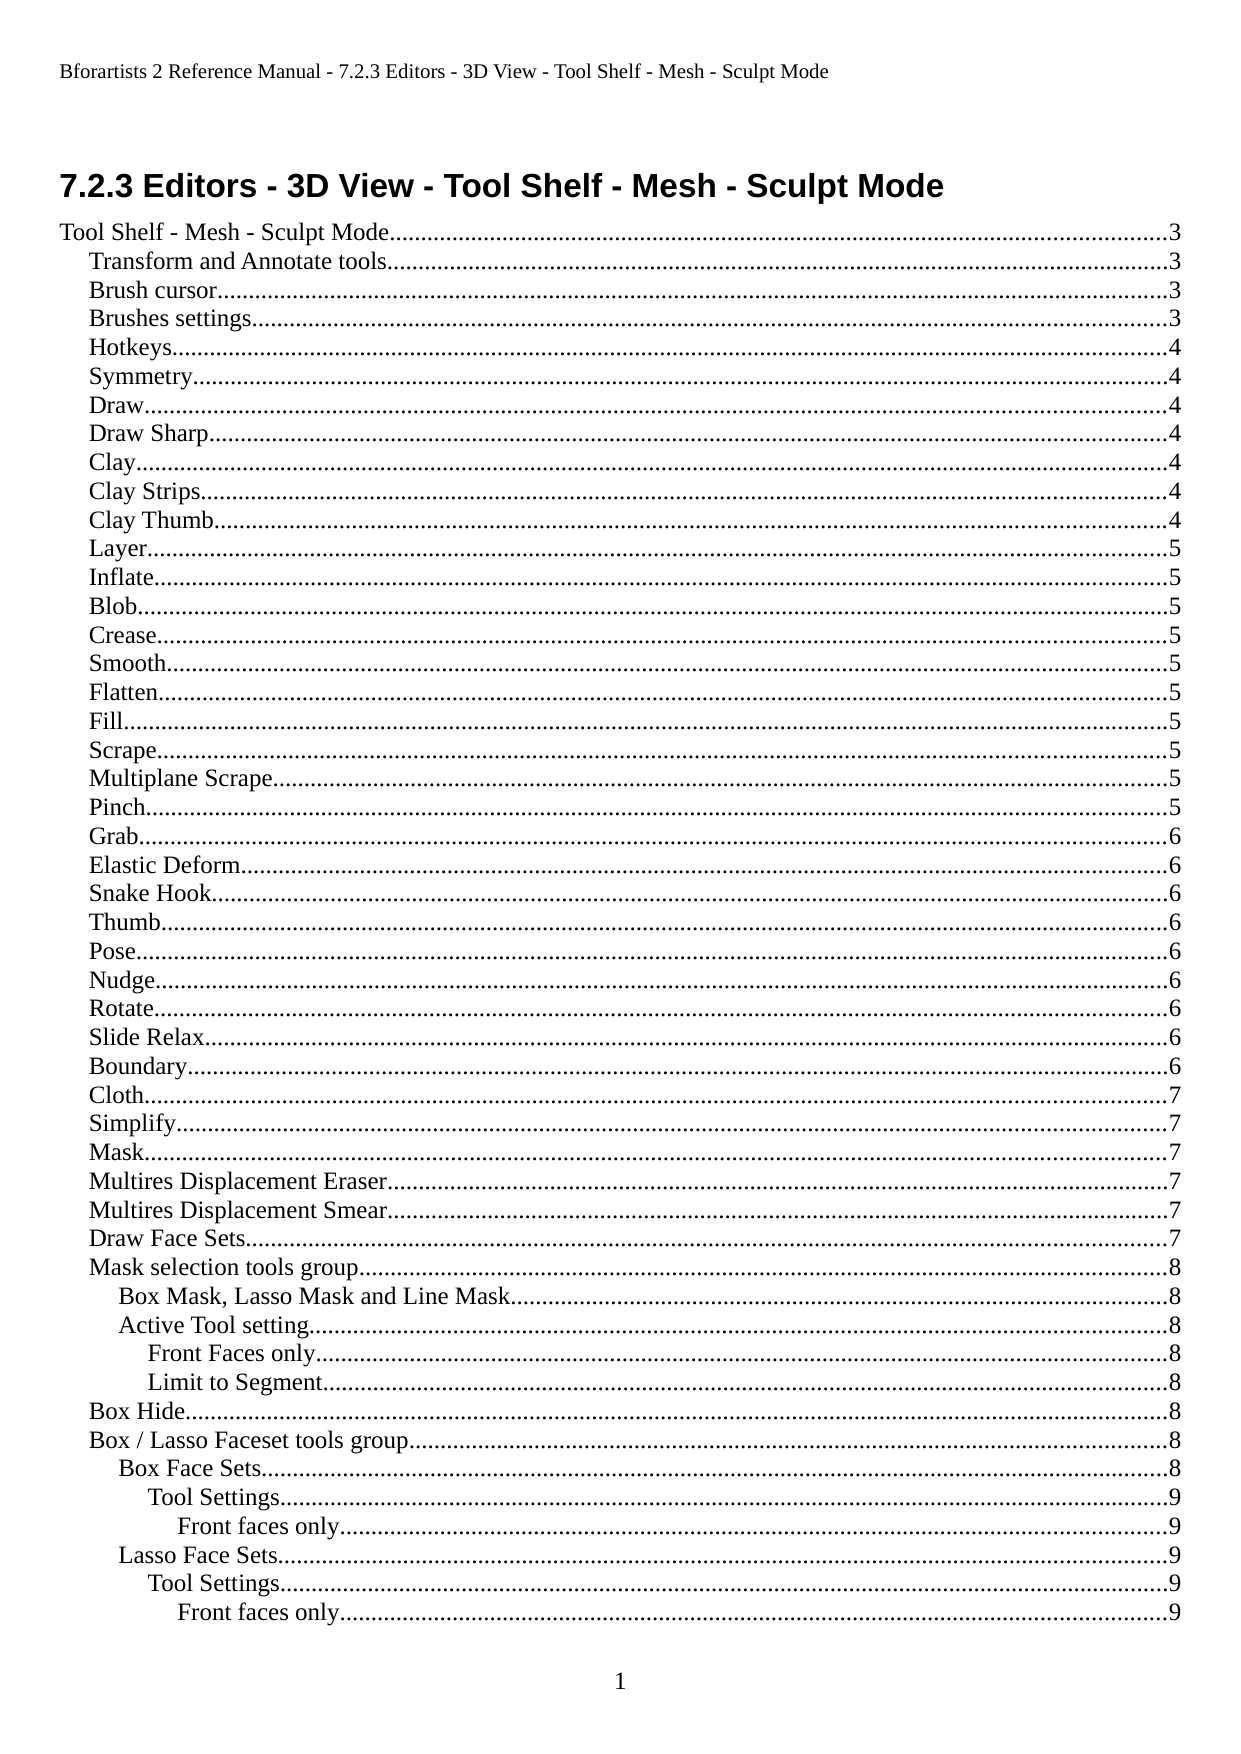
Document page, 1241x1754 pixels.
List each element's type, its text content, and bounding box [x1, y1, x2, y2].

text Active Tool setting 8 [118, 1310, 1181, 1338]
text Front faces only 9 [177, 1597, 1181, 1626]
text Pinch 5 [88, 792, 1181, 821]
subtitle 7.2.3 Editors - 3D View - Tool Shelf - Mesh - Sculpt Mode [59, 166, 1181, 205]
text Hotkeys 4 [88, 332, 1181, 361]
text Nudge 6 [88, 965, 1181, 993]
text Draw Sharp 4 [88, 418, 1181, 447]
text Elastic Deform 6 [88, 850, 1181, 878]
text Clay 4 [88, 447, 1181, 476]
text Box Mask, Lasso Mask and Line Mask 8 [118, 1281, 1181, 1310]
text Box / Lasso Faceset tools group 8 [88, 1425, 1181, 1453]
text Thumb 6 [88, 907, 1181, 936]
text Slide Relax 6 [88, 1022, 1181, 1051]
text Mask 7 [88, 1137, 1181, 1166]
text Flatten 5 [88, 677, 1181, 706]
text Symmetry 4 [88, 361, 1181, 390]
text Multires Displacement Smear 7 [88, 1195, 1181, 1223]
text Front faces only 9 [177, 1511, 1181, 1540]
text Multiplane Scrape 5 [88, 763, 1181, 792]
text Crease 5 [88, 620, 1181, 648]
text Tool Settings 9 [147, 1568, 1181, 1597]
text Mask selection tools group 8 [88, 1252, 1181, 1281]
text Inflate 5 [88, 562, 1181, 591]
text Rotate 6 [88, 993, 1181, 1022]
text Limit to Segment 8 [147, 1367, 1181, 1396]
text Multires Displacement Eraser 7 [88, 1166, 1181, 1195]
text Cloth 7 [88, 1080, 1181, 1108]
text Simplify 7 [88, 1108, 1181, 1137]
text Clay Thumb 4 [88, 505, 1181, 533]
text Scrape 5 [88, 735, 1181, 763]
text Pose 6 [88, 936, 1181, 965]
text Fill 5 [88, 706, 1181, 735]
text Smooth 5 [88, 648, 1181, 677]
text Lasso Face Sets 9 [118, 1540, 1181, 1568]
text Brush cursor 3 [88, 275, 1181, 303]
text Box Face Sets 8 [118, 1453, 1181, 1482]
text Brushes settings 3 [88, 303, 1181, 332]
text Box Hide 8 [88, 1396, 1181, 1425]
text Clay Strips 4 [88, 476, 1181, 505]
text Grab 6 [88, 821, 1181, 850]
text Draw 4 [88, 390, 1181, 418]
text Front Faces only 8 [147, 1338, 1181, 1367]
text Transform and Annotate tools 3 [88, 246, 1181, 275]
text Layer 5 [88, 533, 1181, 562]
text Tool Shelf - Mesh - Sculpt Mode 3 [59, 217, 1181, 246]
text Tool Settings 9 [147, 1482, 1181, 1511]
text Boundary 6 [88, 1051, 1181, 1080]
text Draw Face Sets 7 [88, 1223, 1181, 1252]
text Snake Hook 6 [88, 878, 1181, 907]
text Blob 5 [88, 591, 1181, 620]
